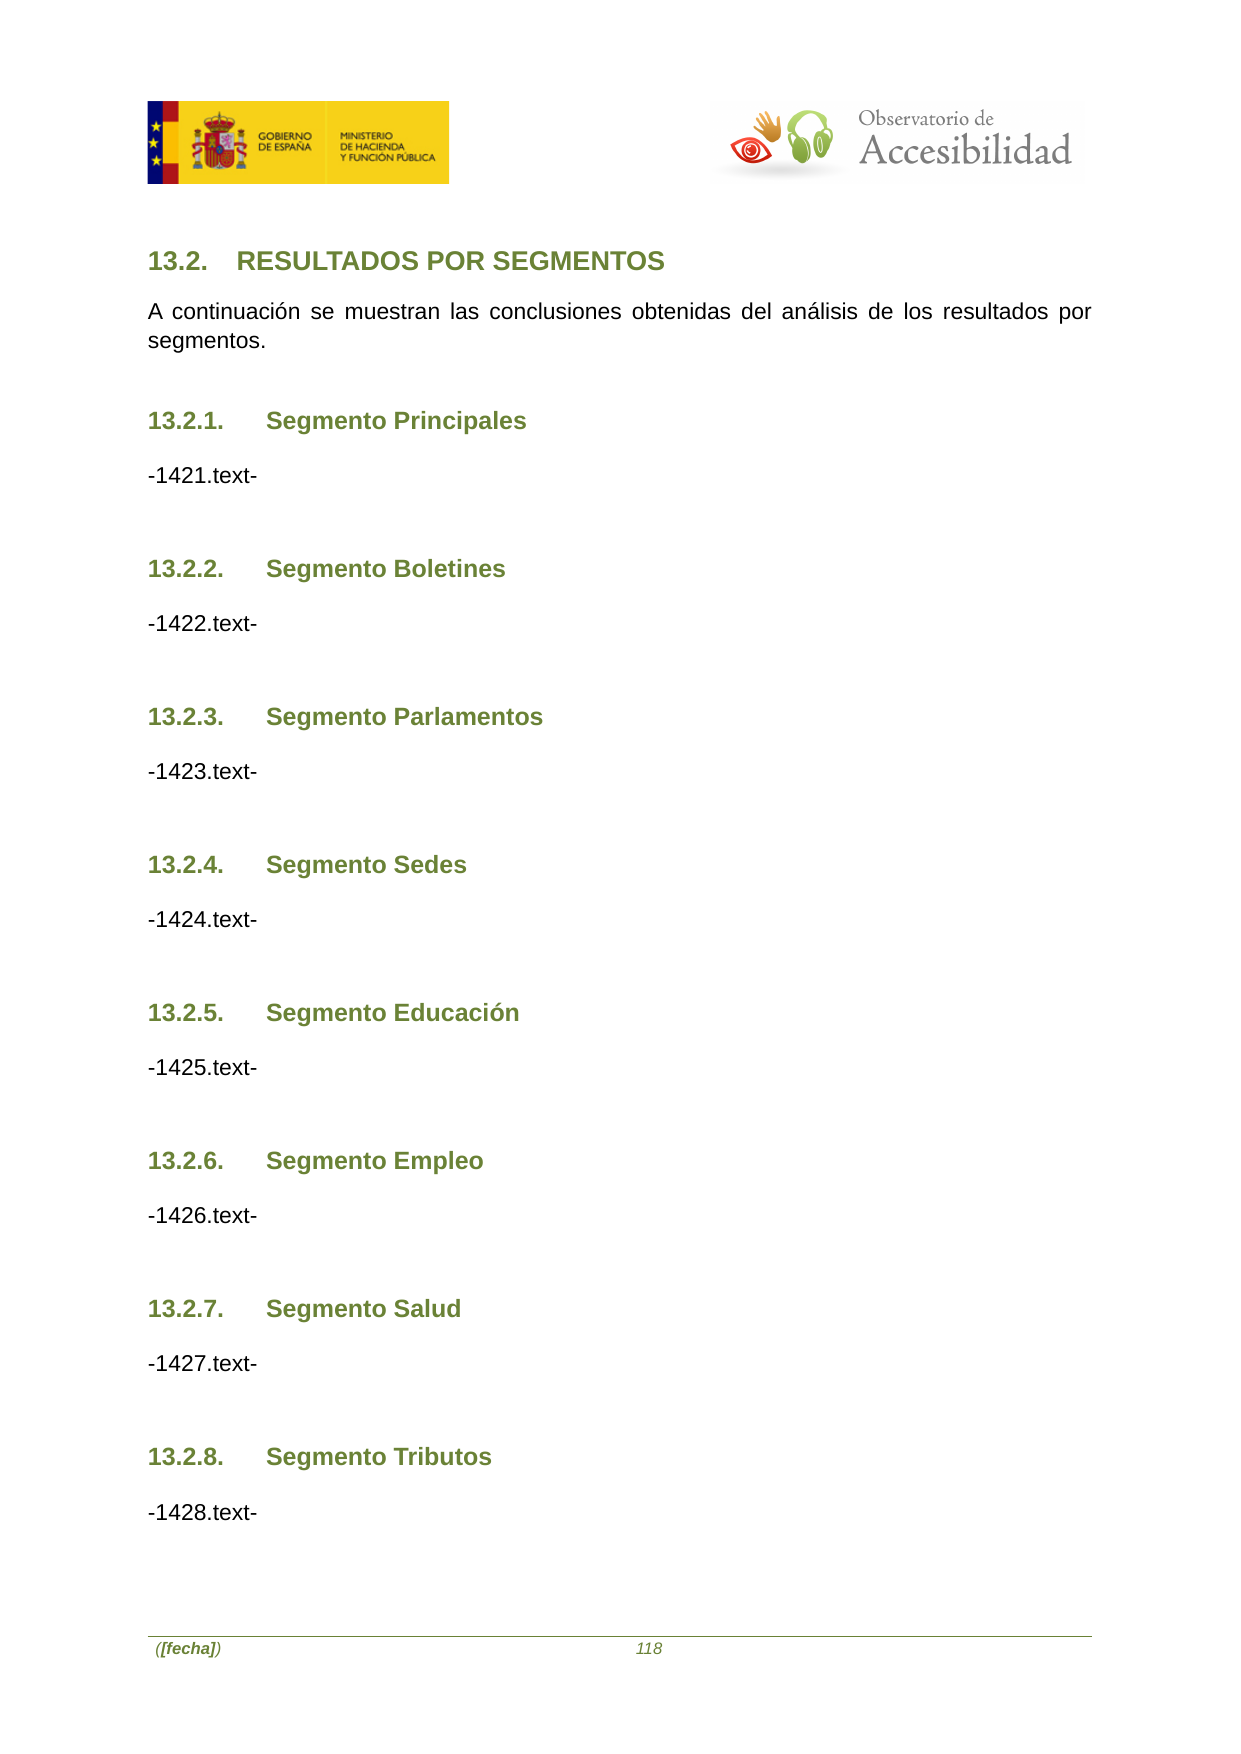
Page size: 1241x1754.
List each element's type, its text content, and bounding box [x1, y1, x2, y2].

subtitle Segmento Salud [148, 1294, 1092, 1323]
picture [710, 101, 1086, 184]
text -1424.text- [148, 906, 1092, 933]
text -1423.text- [148, 758, 1092, 785]
text -1421.text- [148, 462, 1092, 489]
text A continuación se muestran las conclusiones obtenidas del análisis de los resultados por segmentos. [148, 298, 1092, 353]
subtitle Segmento Empleo [148, 1146, 1092, 1174]
subtitle Segmento Boletines [148, 554, 1092, 582]
subtitle Segmento Sedes [148, 850, 1092, 878]
subtitle Segmento Parlamentos [148, 702, 1092, 731]
subtitle Resultados por Segmentos [148, 245, 1092, 276]
subtitle Segmento Educación [148, 998, 1092, 1027]
text -1425.text- [148, 1054, 1092, 1081]
subtitle Segmento Tributos [148, 1442, 1092, 1471]
text -1426.text- [148, 1202, 1092, 1229]
subtitle Segmento Principales [148, 406, 1092, 434]
text -1427.text- [148, 1350, 1092, 1377]
text -1422.text- [148, 610, 1092, 637]
text -1428.text- [148, 1498, 1092, 1525]
picture [147, 101, 450, 184]
